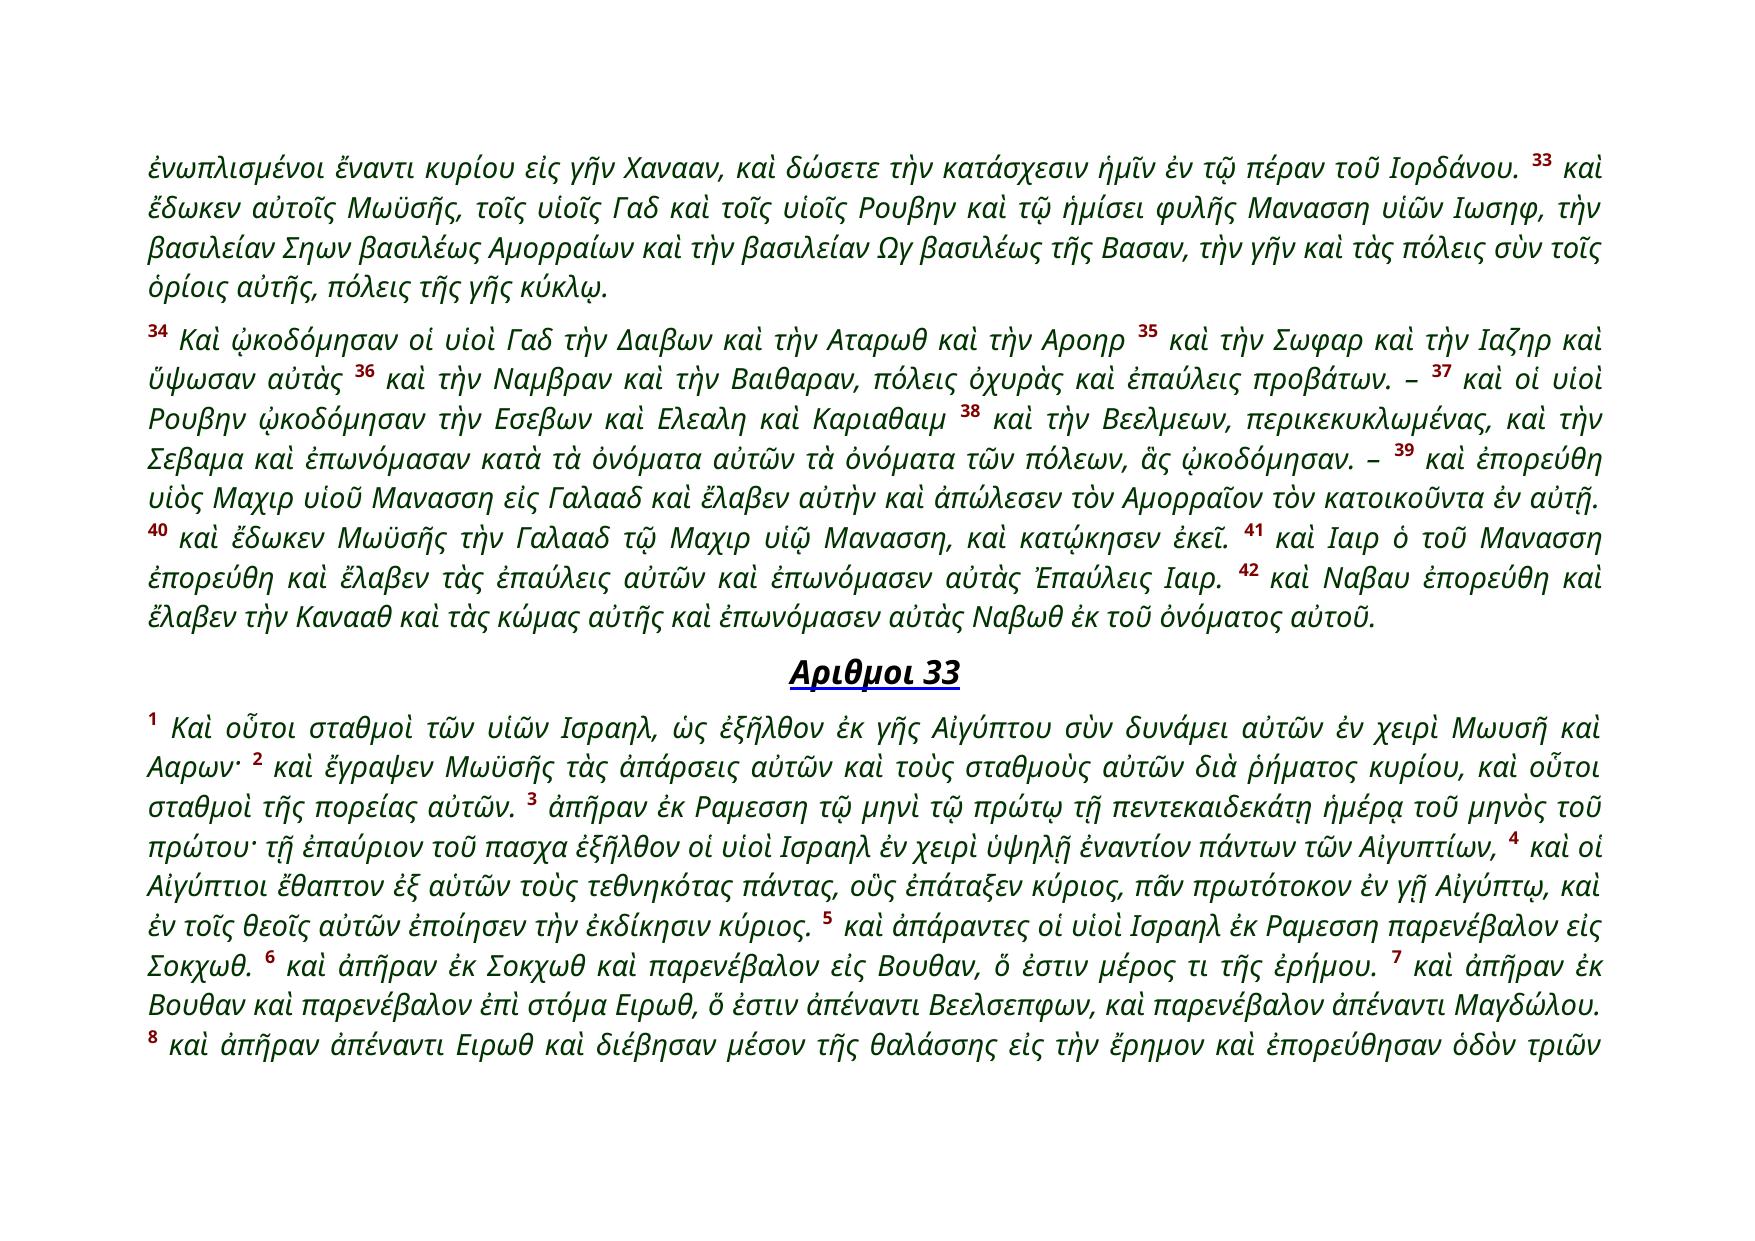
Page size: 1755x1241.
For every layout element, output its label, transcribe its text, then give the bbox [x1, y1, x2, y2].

text 34 Καὶ ᾠκοδόμησαν οἱ υἱοὶ Γαδ τὴν Δαιβων καὶ τὴν Αταρωθ καὶ τὴν Αροηρ 35 καὶ τὴν Σωφαρ καὶ τὴν Ιαζηρ καὶ ὕψωσαν αὐτὰς 36 καὶ τὴν Ναμβραν καὶ τὴν Βαιθαραν, πόλεις ὀχυρὰς καὶ ἐπαύλεις προβάτων. – 37 καὶ οἱ υἱοὶ Ρουβην ᾠκοδόμησαν τὴν Εσεβων καὶ Ελεαλη καὶ Καριαθαιμ 38 καὶ τὴν Βεελμεων, περικεκυκλωμένας, καὶ τὴν Σεβαμα καὶ ἐπωνόμασαν κατὰ τὰ ὀνόματα αὐτῶν τὰ ὀνόματα τῶν πόλεων, ἃς ᾠκοδόμησαν. – 39 καὶ ἐπορεύθη υἱὸς Μαχιρ υἱοῦ Μανασση εἰς Γαλααδ καὶ ἔλαβεν αὐτὴν καὶ ἀπώλεσεν τὸν Αμορραῖον τὸν κατοικοῦντα ἐν αὐτῇ. 40 καὶ ἔδωκεν Μωϋσῆς τὴν Γαλααδ τῷ Μαχιρ υἱῷ Μανασση, καὶ κατῴκησεν ἐκεῖ. 41 καὶ Ιαιρ ὁ τοῦ Μανασση ἐπορεύθη καὶ ἔλαβεν τὰς ἐπαύλεις αὐτῶν καὶ ἐπωνόμασεν αὐτὰς Ἐπαύλεις Ιαιρ. 42 καὶ Ναβαυ ἐπορεύθη καὶ ἔλαβεν τὴν Κανααθ καὶ τὰς κώμας αὐτῆς καὶ ἐπωνόμασεν αὐτὰς Ναβωθ ἐκ τοῦ ὀνόματος αὐτοῦ. [148, 319, 1606, 636]
text 1 Καὶ οὗτοι σταθμοὶ τῶν υἱῶν Ισραηλ, ὡς ἐξῆλθον ἐκ γῆς Αἰγύπτου σὺν δυνάμει αὐτῶν ἐν χειρὶ Μωυσῆ καὶ Ααρων· 2 καὶ ἔγραψεν Μωϋσῆς τὰς ἀπάρσεις αὐτῶν καὶ τοὺς σταθμοὺς αὐτῶν διὰ ῥήματος κυρίου, καὶ οὗτοι σταθμοὶ τῆς πορείας αὐτῶν. 3 ἀπῆραν ἐκ Ραμεσση τῷ μηνὶ τῷ πρώτῳ τῇ πεντεκαιδεκάτῃ ἡμέρᾳ τοῦ μηνὸς τοῦ πρώτου· τῇ ἐπαύριον τοῦ πασχα ἐξῆλθον οἱ υἱοὶ Ισραηλ ἐν χειρὶ ὑψηλῇ ἐναντίον πάντων τῶν Αἰγυπτίων, 4 καὶ οἱ Αἰγύπτιοι ἔθαπτον ἐξ αὑτῶν τοὺς τεθνηκότας πάντας, οὓς ἐπάταξεν κύριος, πᾶν πρωτότοκον ἐν γῇ Αἰγύπτῳ, καὶ ἐν τοῖς θεοῖς αὐτῶν ἐποίησεν τὴν ἐκδίκησιν κύριος. 5 καὶ ἀπάραντες οἱ υἱοὶ Ισραηλ ἐκ Ραμεσση παρενέβαλον εἰς Σοκχωθ. 6 καὶ ἀπῆραν ἐκ Σοκχωθ καὶ παρενέβαλον εἰς Βουθαν, ὅ ἐστιν μέρος τι τῆς ἐρήμου. 7 καὶ ἀπῆραν ἐκ Βουθαν καὶ παρενέβαλον ἐπὶ στόμα Ειρωθ, ὅ ἐστιν ἀπέναντι Βεελσεπφων, καὶ παρενέβαλον ἀπέναντι Μαγδώλου. 8 καὶ ἀπῆραν ἀπέναντι Ειρωθ καὶ διέβησαν μέσον τῆς θαλάσσης εἰς τὴν ἔρημον καὶ ἐπορεύθησαν ὁδὸν τριῶν [148, 707, 1606, 1064]
text Αριθμοι 33 [148, 649, 1606, 694]
text ἐνωπλισμένοι ἔναντι κυρίου εἰς γῆν Χανααν, καὶ δώσετε τὴν κατάσχεσιν ἡμῖν ἐν τῷ πέραν τοῦ Ιορδάνου. 33 καὶ ἔδωκεν αὐτοῖς Μωϋσῆς, τοῖς υἱοῖς Γαδ καὶ τοῖς υἱοῖς Ρουβην καὶ τῷ ἡμίσει φυλῆς Μανασση υἱῶν Ιωσηφ, τὴν βασιλείαν Σηων βασιλέως Αμορραίων καὶ τὴν βασιλείαν Ωγ βασιλέως τῆς Βασαν, τὴν γῆν καὶ τὰς πόλεις σὺν τοῖς ὁρίοις αὐτῆς, πόλεις τῆς γῆς κύκλῳ. [148, 148, 1606, 306]
